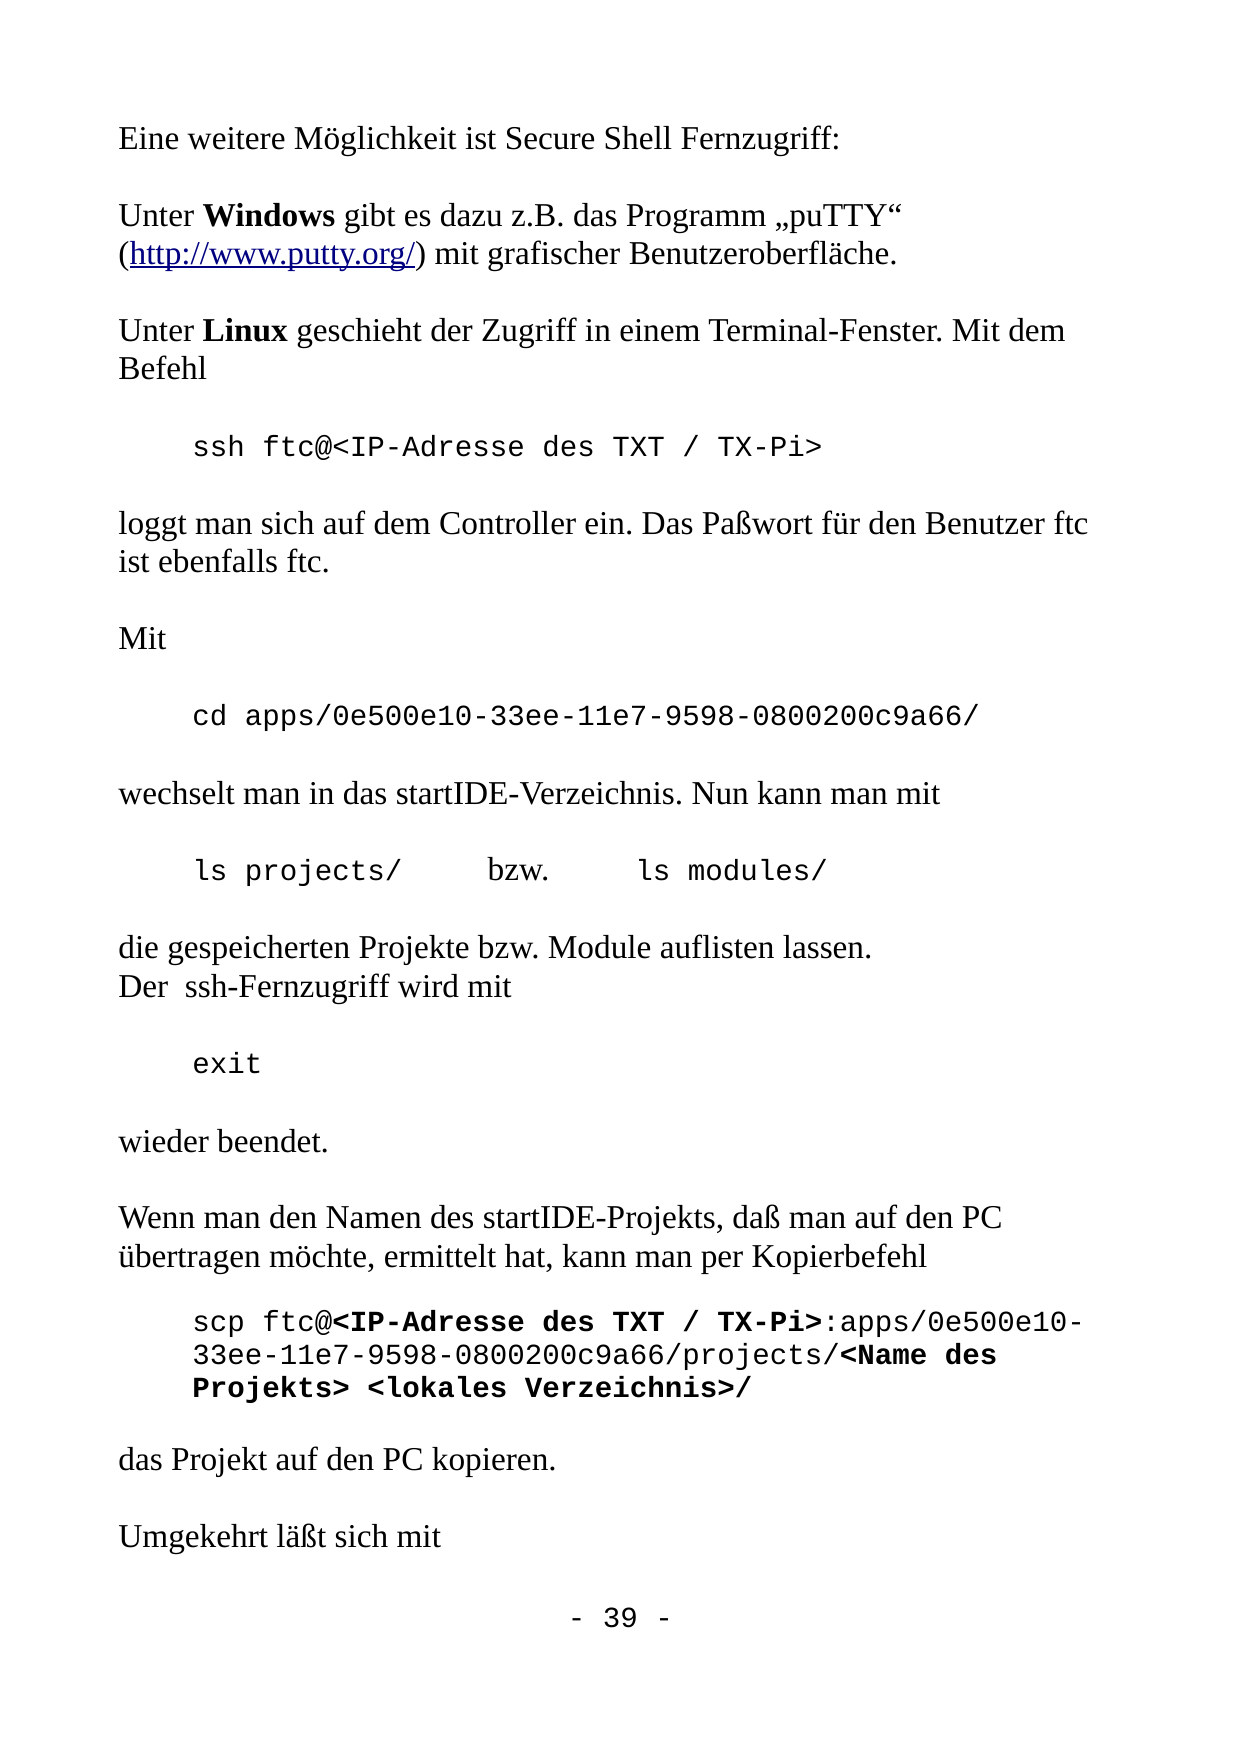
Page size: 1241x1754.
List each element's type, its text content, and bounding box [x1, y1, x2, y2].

text wechselt man in das startIDE-Verzeichnis. Nun kann man mit [118, 773, 1122, 811]
text scp ftc@<IP-Adresse des TXT / TX-Pi>:apps/0e500e10- 33ee-11e7-9598-0800200c9a66/projects/<Name des Projekts> <lokales Verzeichnis>/ [118, 1307, 1122, 1406]
text ssh ftc@<IP-Adresse des TXT / TX-Pi> [118, 425, 1122, 465]
text ls projects/ bzw. ls modules/ [118, 849, 1122, 889]
text cd apps/0e500e10-33ee-11e7-9598-0800200c9a66/ [118, 695, 1122, 734]
text die gespeicherten Projekte bzw. Module auflisten lassen. [118, 928, 1122, 966]
text exit [118, 1043, 1122, 1083]
text Eine weitere Möglichkeit ist Secure Shell Fernzugriff: [118, 118, 1122, 156]
text das Projekt auf den PC kopieren. [118, 1439, 1122, 1478]
text Der ssh-Fernzugriff wird mit [118, 966, 1122, 1004]
text Umgekehrt läßt sich mit [118, 1516, 1122, 1583]
text Mit [118, 618, 1122, 656]
text Unter Linux geschieht der Zugriff in einem Terminal-Fenster. Mit dem Befehl [118, 310, 1122, 386]
text Wenn man den Namen des startIDE-Projekts, daß man auf den PC übertragen möchte, ermittelt hat, kann man per Kopierbefehl [118, 1198, 1122, 1274]
text loggt man sich auf dem Controller ein. Das Paßwort für den Benutzer ftc ist ebenfalls ftc. [118, 503, 1122, 580]
text wieder beendet. [118, 1121, 1122, 1159]
text Unter Windows gibt es dazu z.B. das Programm „puTTY“ (http://www.putty.org/) mit grafischer Benutzeroberfläche. [118, 195, 1122, 271]
